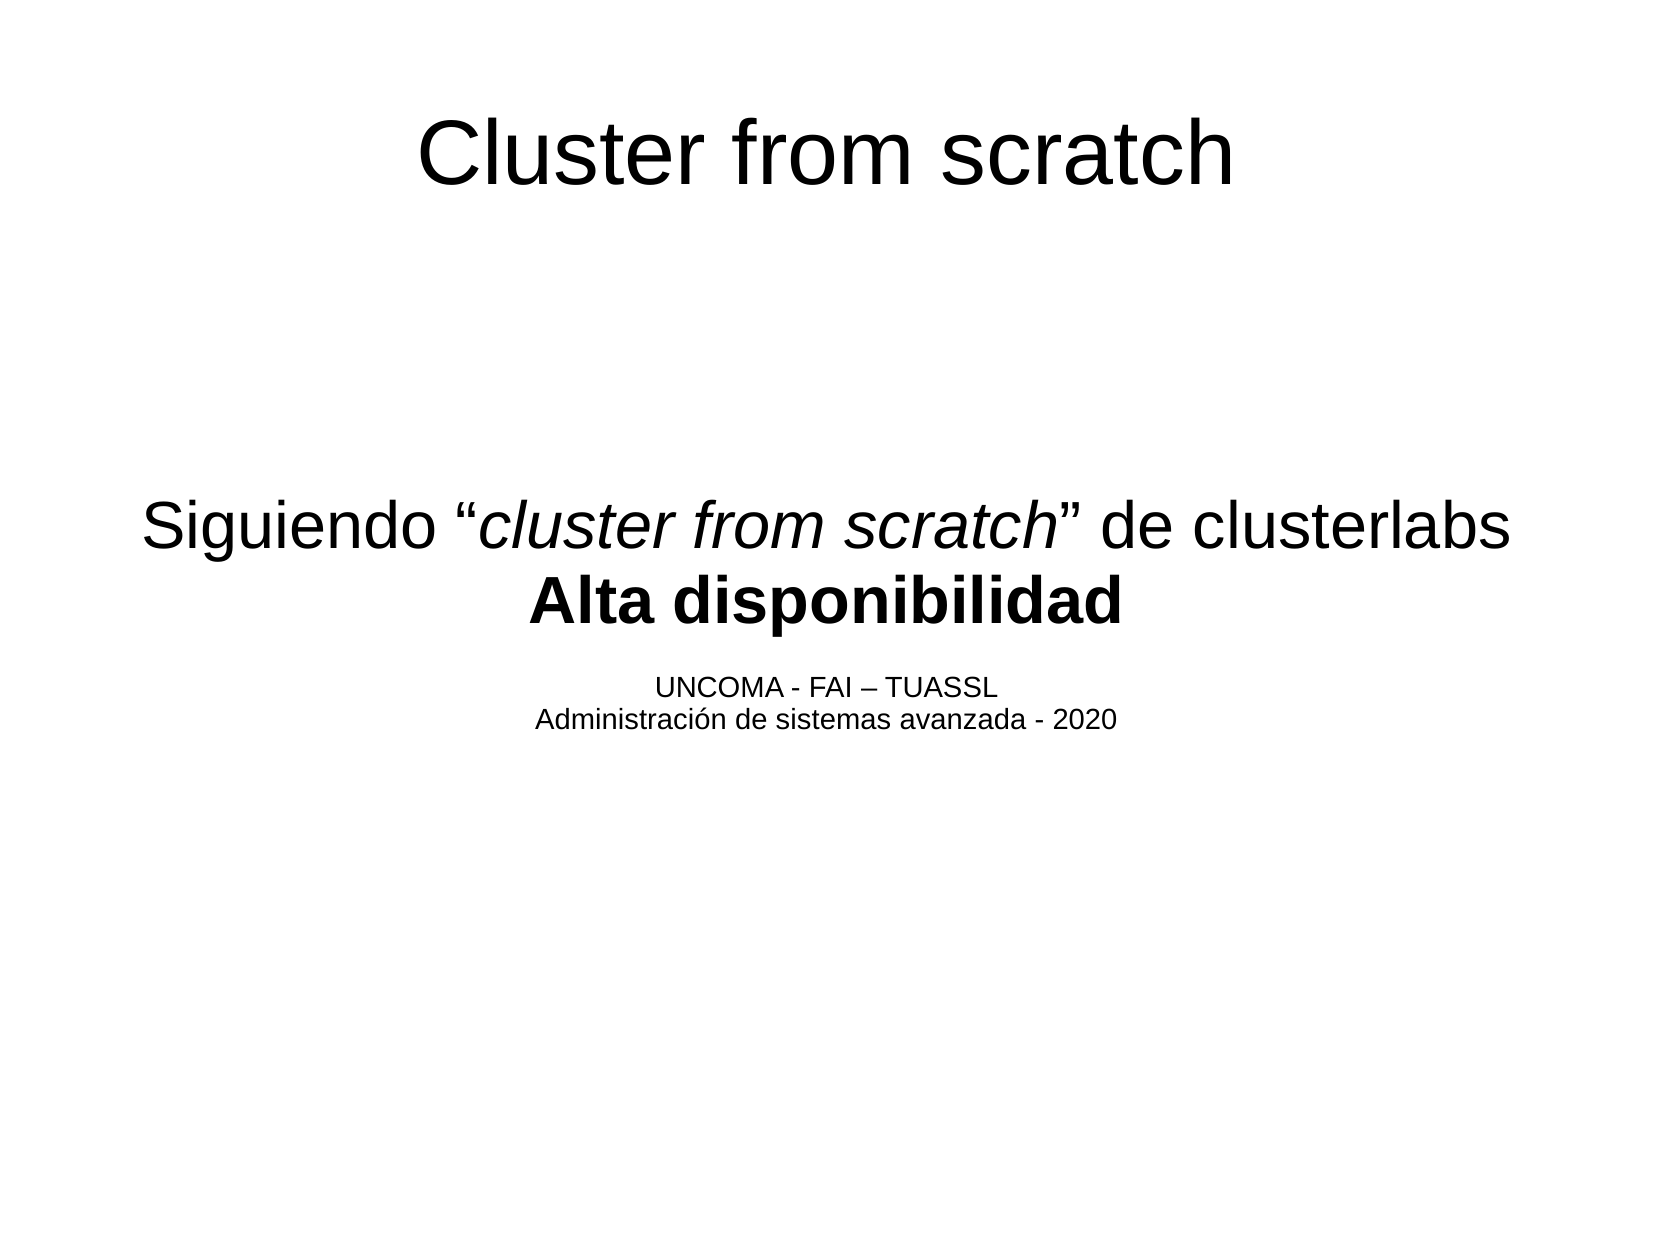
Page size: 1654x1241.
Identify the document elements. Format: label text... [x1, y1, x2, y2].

subtitle Siguiendo “cluster from scratch” de clusterlabs Alta disponibilidad UNCOMA - FAI – TUASSL Administración de sistemas avanzada - 2020 [82, 290, 1571, 1010]
title Cluster from scratch [82, 49, 1571, 257]
